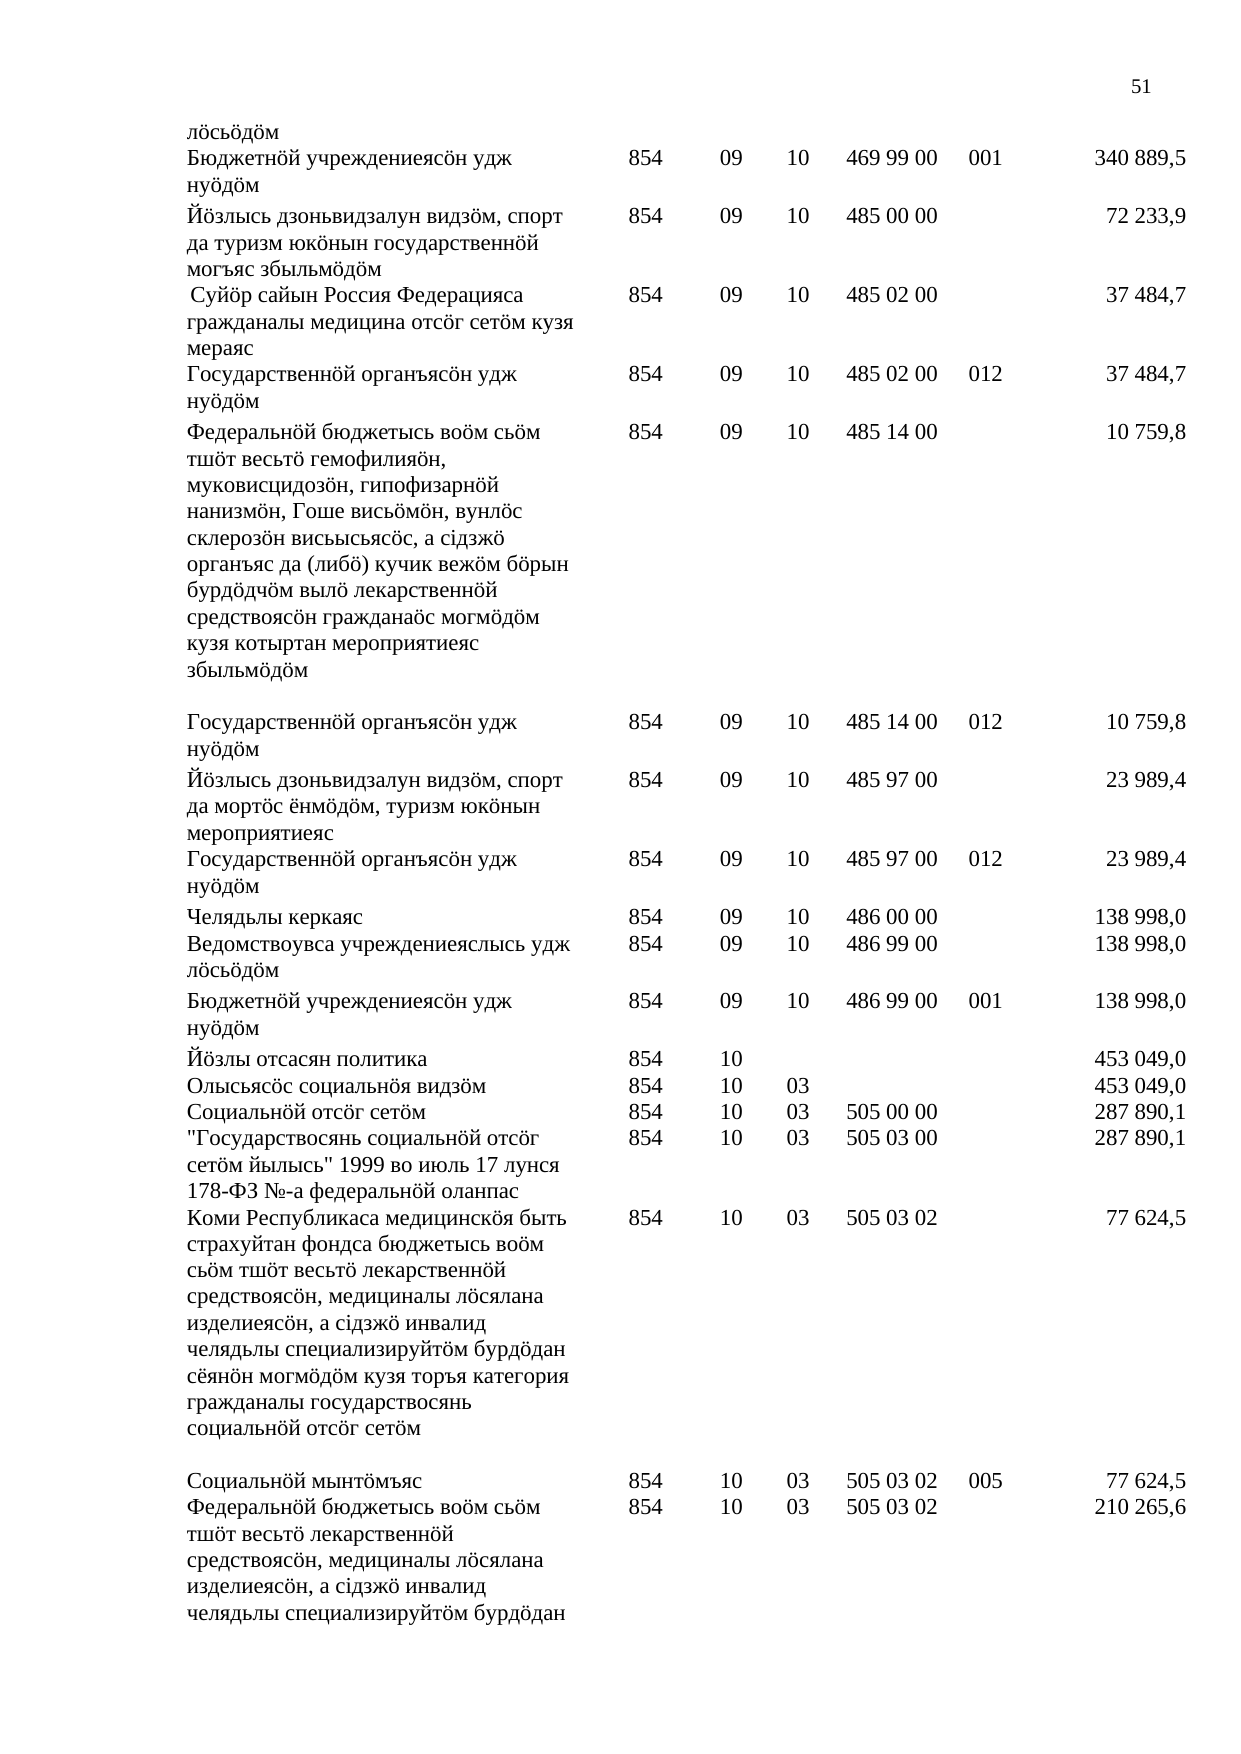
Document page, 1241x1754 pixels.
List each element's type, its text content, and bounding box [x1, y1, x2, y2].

table_cell 09 [702, 708, 760, 766]
table_cell 10 [760, 145, 836, 202]
table_cell [948, 903, 1023, 929]
table_cell Бюджетнöй учреждениеясöн удж нуöдöм [181, 988, 589, 1045]
table_cell 505 03 02 [836, 1204, 948, 1467]
table_cell 09 [702, 145, 760, 202]
table_cell 486 99 00 [836, 988, 948, 1045]
table_cell 09 [702, 419, 760, 708]
table_cell [702, 118, 760, 144]
table_cell 485 97 00 [836, 766, 948, 845]
table_cell 012 [948, 361, 1023, 418]
table_cell Государственнöй органъясöн удж нуöдöм [181, 708, 589, 766]
table_cell 37 484,7 [1023, 281, 1192, 361]
table_cell [1192, 361, 1229, 418]
table_cell 10 [702, 1494, 760, 1625]
table_cell [948, 118, 1023, 144]
table_cell [836, 1072, 948, 1098]
table_cell 10 [702, 1204, 760, 1467]
table_cell [1192, 118, 1229, 144]
table_cell 485 97 00 [836, 845, 948, 903]
table_cell 10 [760, 203, 836, 281]
table_cell 23 989,4 [1023, 845, 1192, 903]
table_cell 012 [948, 708, 1023, 766]
table_cell Федеральнöй бюджетысь воöм сьöм тшöт весьтö лекарственнöй средствоясöн, медициналы лöсялана изделиеясöн, а сідзжö инвалид челядьлы специализируйтöм бурдöдан [181, 1494, 589, 1625]
table_cell 09 [702, 281, 760, 361]
table_cell [1192, 1072, 1229, 1098]
table_cell [948, 1072, 1023, 1098]
table_cell 23 989,4 [1023, 766, 1192, 845]
table_cell Суйöр сайын Россия Федерацияса гражданалы медицина отсöг сетöм кузя мераяс [181, 281, 589, 361]
table_cell 001 [948, 145, 1023, 202]
table_cell [948, 1204, 1023, 1467]
table_cell 10 [702, 1125, 760, 1203]
table_cell 854 [589, 1204, 702, 1467]
table_cell [1192, 1125, 1229, 1203]
table_cell [1192, 203, 1229, 281]
table_cell [1192, 930, 1229, 987]
table_cell 287 890,1 [1023, 1098, 1192, 1124]
table_cell [836, 1045, 948, 1072]
table_cell [948, 766, 1023, 845]
table_cell "Государствосянь социальнöй отсöг сетöм йылысь" 1999 во июль 17 лунся 178-ФЗ №-а федеральнöй оланпас [181, 1125, 589, 1203]
table_cell [1192, 708, 1229, 766]
table_cell [1192, 845, 1229, 903]
table_cell 77 624,5 [1023, 1467, 1192, 1493]
table_cell 854 [589, 361, 702, 418]
table_cell 03 [760, 1467, 836, 1493]
table_cell Коми Республикаса медицинскöя быть страхуйтан фондса бюджетысь воöм сьöм тшöт весьтö лекарственнöй средствоясöн, медициналы лöсялана изделиеясöн, а сідзжö инвалид челядьлы специализируйтöм бурдöдан сёянöн могмöдöм кузя торъя категория гражданалы государствосянь социальнöй отсöг сетöм [181, 1204, 589, 1467]
table_cell 001 [948, 988, 1023, 1045]
table_cell 854 [589, 1494, 702, 1625]
table_cell [1192, 419, 1229, 708]
table_cell 10 [760, 419, 836, 708]
table_cell 854 [589, 281, 702, 361]
table_cell 453 049,0 [1023, 1045, 1192, 1072]
table_cell 10 [702, 1045, 760, 1072]
table_cell Социальнöй мынтöмъяс [181, 1467, 589, 1493]
table_cell [1023, 118, 1192, 144]
table_cell 485 14 00 [836, 708, 948, 766]
table_cell 03 [760, 1494, 836, 1625]
table_cell 854 [589, 930, 702, 987]
table_cell 854 [589, 766, 702, 845]
table_cell 09 [702, 988, 760, 1045]
table_cell [1192, 1045, 1229, 1072]
table_cell [948, 1125, 1023, 1203]
table_cell 854 [589, 988, 702, 1045]
table_cell 210 265,6 [1023, 1494, 1192, 1625]
table_cell 854 [589, 1467, 702, 1493]
table_cell 09 [702, 930, 760, 987]
table_cell [1192, 903, 1229, 929]
table_cell 854 [589, 903, 702, 929]
table_cell 10 [702, 1072, 760, 1098]
table_cell 10 [760, 281, 836, 361]
table_cell 138 998,0 [1023, 903, 1192, 929]
table_cell 72 233,9 [1023, 203, 1192, 281]
table_cell 09 [702, 361, 760, 418]
table_cell Ведомствоувса учреждениеяслысь удж лöсьöдöм [181, 930, 589, 987]
table_cell [1192, 988, 1229, 1045]
table_cell 10 [760, 903, 836, 929]
table_cell 505 03 00 [836, 1125, 948, 1203]
table_cell 469 99 00 [836, 145, 948, 202]
table_cell 854 [589, 1045, 702, 1072]
table_cell 486 99 00 [836, 930, 948, 987]
table_cell 10 [760, 988, 836, 1045]
table_cell 03 [760, 1072, 836, 1098]
table_cell [948, 1098, 1023, 1124]
table_cell Государственнöй органъясöн удж нуöдöм [181, 845, 589, 903]
table_cell 485 02 00 [836, 361, 948, 418]
table_cell [760, 118, 836, 144]
table_cell 138 998,0 [1023, 988, 1192, 1045]
table_cell 09 [702, 903, 760, 929]
table_cell 854 [589, 1072, 702, 1098]
table_cell 854 [589, 145, 702, 202]
table_cell [1192, 1494, 1229, 1625]
table_cell 10 759,8 [1023, 708, 1192, 766]
table_cell 505 00 00 [836, 1098, 948, 1124]
table_cell 10 [760, 766, 836, 845]
table_cell Олысьясöс социальнöя видзöм [181, 1072, 589, 1098]
table_cell [948, 419, 1023, 708]
table_cell 485 14 00 [836, 419, 948, 708]
table_cell Йöзлысь дзоньвидзалун видзöм, спорт да мортöс ёнмöдöм, туризм юкöнын мероприятиеяс [181, 766, 589, 845]
table_cell [1192, 1204, 1229, 1467]
table_cell 09 [702, 203, 760, 281]
table_cell 485 00 00 [836, 203, 948, 281]
table_cell 03 [760, 1204, 836, 1467]
table_cell [948, 1045, 1023, 1072]
table_cell 005 [948, 1467, 1023, 1493]
table_cell 10 [702, 1098, 760, 1124]
table_cell 340 889,5 [1023, 145, 1192, 202]
table_cell 03 [760, 1125, 836, 1203]
table_cell [1192, 281, 1229, 361]
table_cell 09 [702, 845, 760, 903]
table_cell Федеральнöй бюджетысь воöм сьöм тшöт весьтö гемофилияöн, муковисцидозöн, гипофизарнöй нанизмöн, Гоше висьöмöн, вунлöс склерозöн висьысьясöс, а сідзжö органъяс да (либö) кучик вежöм бöрын бурдöдчöм вылö лекарственнöй средствоясöн гражданаöс могмöдöм кузя котыртан мероприятиеяс збыльмöдöм [181, 419, 589, 708]
table_cell [1192, 766, 1229, 845]
table_cell [589, 118, 702, 144]
table_cell 37 484,7 [1023, 361, 1192, 418]
table_cell лöсьöдöм [181, 118, 589, 144]
table_cell 10 759,8 [1023, 419, 1192, 708]
table_cell [948, 930, 1023, 987]
table_cell 03 [760, 1098, 836, 1124]
table_cell 505 03 02 [836, 1467, 948, 1493]
table_cell 854 [589, 845, 702, 903]
table_cell 505 03 02 [836, 1494, 948, 1625]
table_cell 10 [760, 361, 836, 418]
table_cell 854 [589, 1125, 702, 1203]
table_cell 486 00 00 [836, 903, 948, 929]
table_cell 287 890,1 [1023, 1125, 1192, 1203]
table_cell [1192, 1098, 1229, 1124]
table_cell 854 [589, 1098, 702, 1124]
table_cell [760, 1045, 836, 1072]
table_cell 485 02 00 [836, 281, 948, 361]
table_cell Йöзлы отсасян политика [181, 1045, 589, 1072]
table_cell 854 [589, 708, 702, 766]
table_cell Социальнöй отсöг сетöм [181, 1098, 589, 1124]
table_cell Йöзлысь дзоньвидзалун видзöм, спорт да туризм юкöнын государственнöй могъяс збыльмöдöм [181, 203, 589, 281]
table_cell 10 [760, 930, 836, 987]
table_cell [1192, 1467, 1229, 1493]
table_cell 453 049,0 [1023, 1072, 1192, 1098]
table_cell 854 [589, 419, 702, 708]
table_cell 10 [760, 708, 836, 766]
table_cell Бюджетнöй учреждениеясöн удж нуöдöм [181, 145, 589, 202]
table_cell [836, 118, 948, 144]
table_cell 10 [702, 1467, 760, 1493]
table_cell 09 [702, 766, 760, 845]
table_cell 854 [589, 203, 702, 281]
table_cell [948, 203, 1023, 281]
table_cell 10 [760, 845, 836, 903]
table_cell Государственнöй органъясöн удж нуöдöм [181, 361, 589, 418]
table_cell [1192, 145, 1229, 202]
table_cell 77 624,5 [1023, 1204, 1192, 1467]
table_cell 012 [948, 845, 1023, 903]
table_cell Челядьлы керкаяс [181, 903, 589, 929]
table_cell 138 998,0 [1023, 930, 1192, 987]
table_cell [948, 281, 1023, 361]
table_cell [948, 1494, 1023, 1625]
